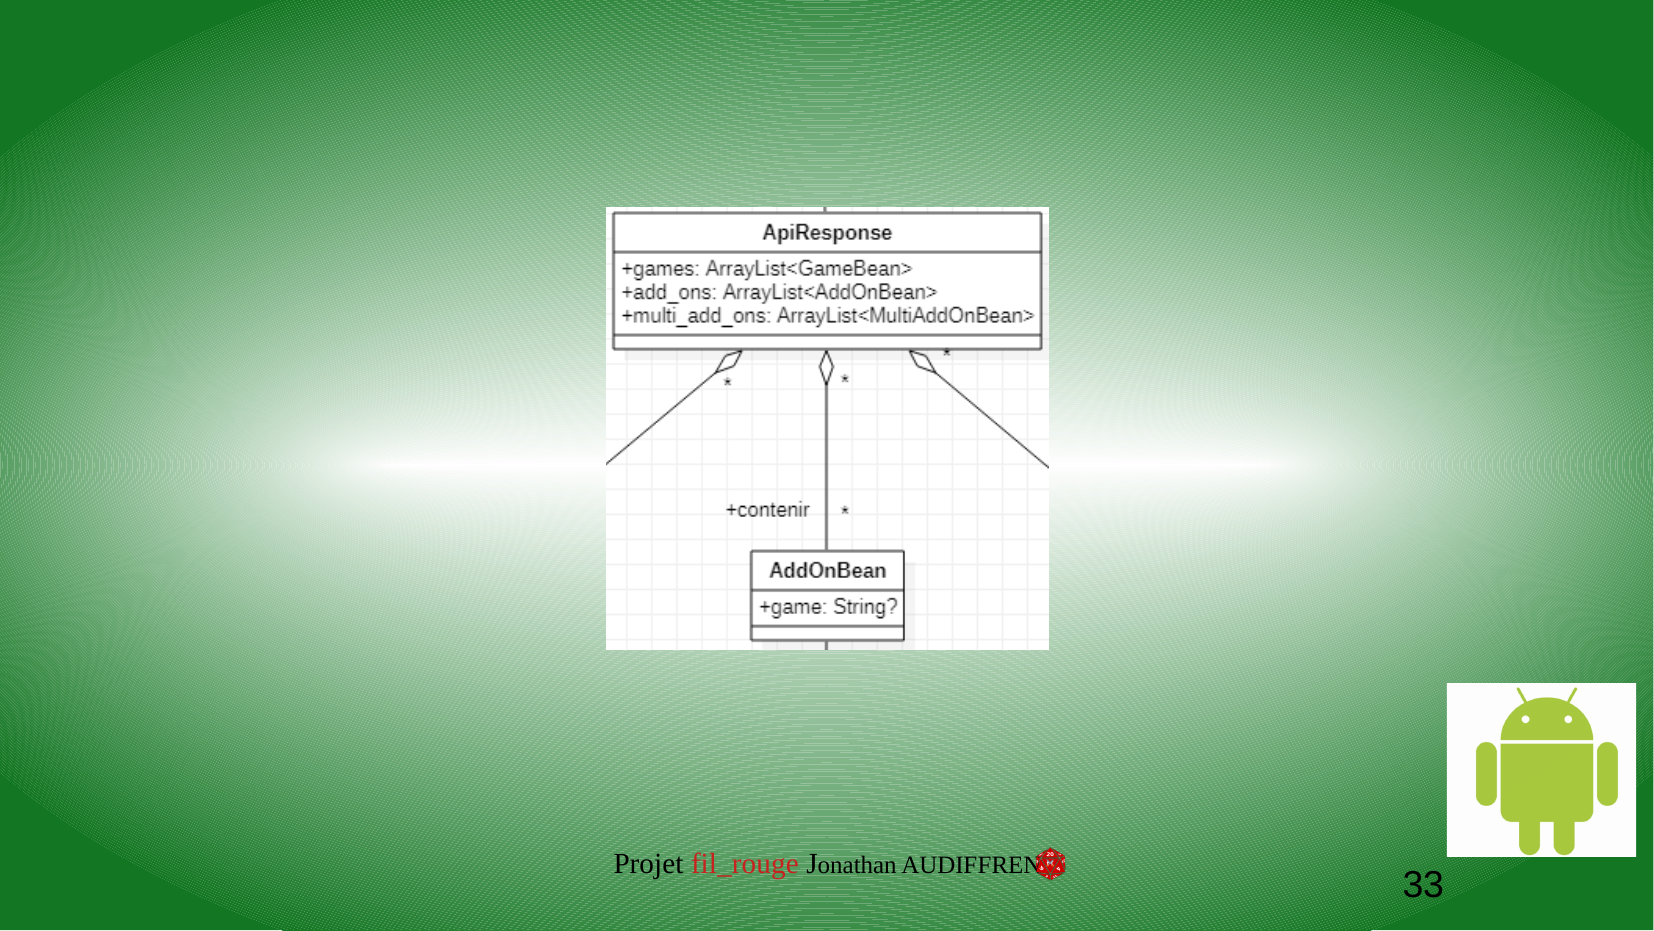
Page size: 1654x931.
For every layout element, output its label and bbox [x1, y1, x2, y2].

picture [606, 207, 1049, 650]
picture [1446, 683, 1637, 857]
picture [1033, 847, 1067, 881]
